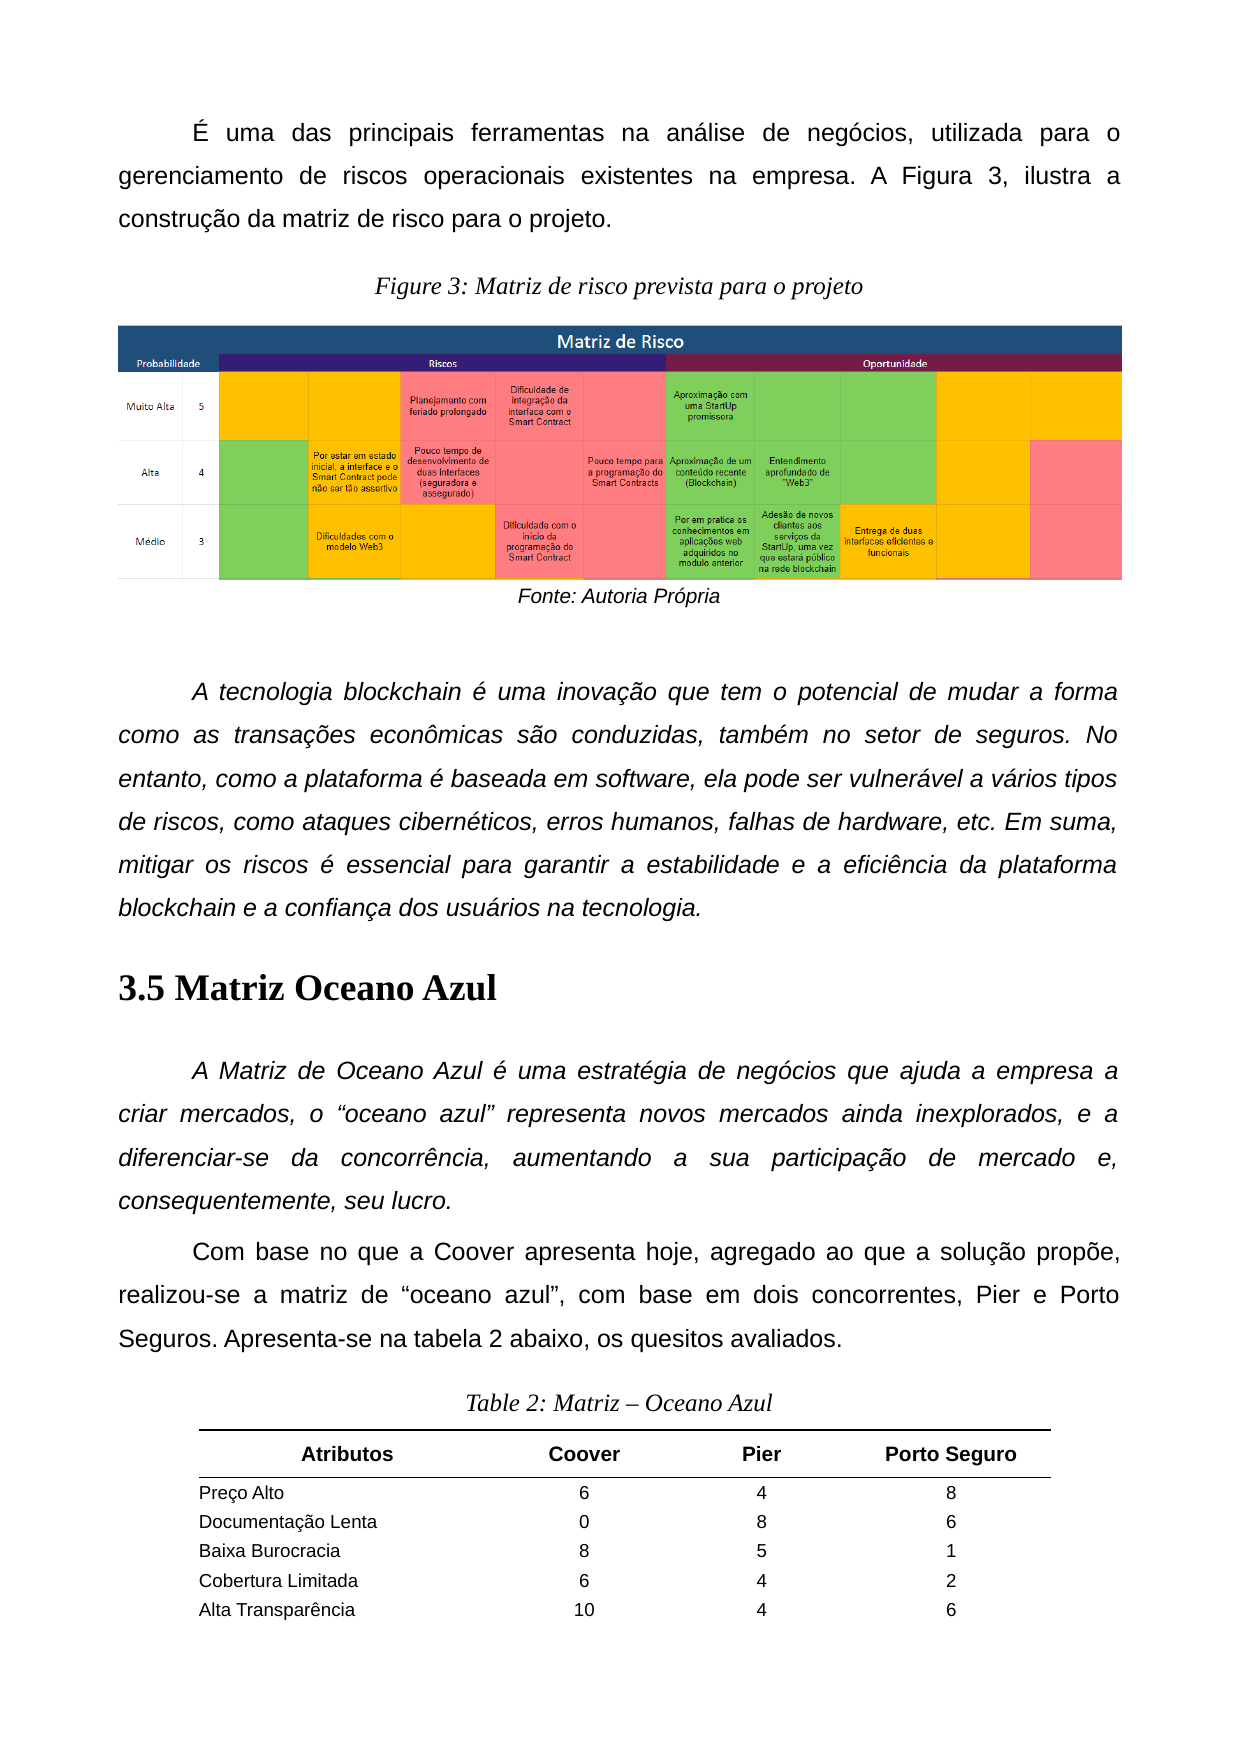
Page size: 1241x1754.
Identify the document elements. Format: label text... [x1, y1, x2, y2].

table_cell 6 [851, 1506, 1051, 1536]
table_header Coover [496, 1431, 673, 1477]
table_cell 6 [496, 1566, 673, 1595]
text Fonte: Autoria Própria [118, 580, 1122, 607]
text [118, 300, 1122, 325]
table_cell 4 [673, 1595, 851, 1625]
table_header Pier [673, 1431, 851, 1477]
table_cell 4 [673, 1566, 851, 1595]
table_header Atributos [199, 1431, 496, 1477]
text Figure 3: Matriz de risco prevista para o projeto [118, 271, 1122, 300]
table_cell 1 [851, 1536, 1051, 1566]
table_cell 8 [496, 1536, 673, 1566]
table_cell Alta Transparência [199, 1595, 496, 1625]
text Com base no que a Coover apresenta hoje, agregado ao que a solução propõe, realizou-se a matriz de “oceano azul”, com base em dois concorrentes, Pier e Porto Seguros. Apresenta-se na tabela 2 abaixo, os quesitos avaliados. [118, 1237, 1122, 1352]
table_cell 4 [673, 1478, 851, 1506]
table_cell Preço Alto [199, 1478, 496, 1506]
text [118, 256, 1122, 271]
table_cell 2 [851, 1566, 1051, 1595]
text A Matriz de Oceano Azul é uma estratégia de negócios que ajuda a empresa a criar mercados, o “oceano azul” representa novos mercados ainda inexplorados, e a diferenciar-se da concorrência, aumentando a sua participação de mercado e, consequentemente, seu lucro. [118, 1056, 1122, 1214]
table_cell 6 [496, 1478, 673, 1506]
table_cell Documentação Lenta [199, 1506, 496, 1536]
table_cell Baixa Burocracia [199, 1536, 496, 1566]
subtitle 3.5 Matriz Oceano Azul [118, 966, 1122, 1009]
table_cell 10 [496, 1595, 673, 1625]
text A tecnologia blockchain é uma inovação que tem o potencial de mudar a forma como as transações econômicas são conduzidas, também no setor de seguros. No entanto, como a plataforma é baseada em software, ela pode ser vulnerável a vários tipos de riscos, como ataques cibernéticos, erros humanos, falhas de hardware, etc. Em suma, mitigar os riscos é essencial para garantir a estabilidade e a eficiência da plataforma blockchain e a confiança dos usuários na tecnologia. [118, 677, 1122, 922]
text É uma das principais ferramentas na análise de negócios, utilizada para o gerenciamento de riscos operacionais existentes na empresa. A Figura 3, ilustra a construção da matriz de risco para o projeto. [118, 118, 1122, 233]
table_cell 8 [851, 1478, 1051, 1506]
table_cell 8 [673, 1506, 851, 1536]
table_header Porto Seguro [851, 1431, 1051, 1477]
table_cell 6 [851, 1595, 1051, 1625]
table_cell Cobertura Limitada [199, 1566, 496, 1595]
text Table 2: Matriz – Oceano Azul [118, 1388, 1122, 1417]
table_cell 0 [496, 1506, 673, 1536]
table_cell 5 [673, 1536, 851, 1566]
